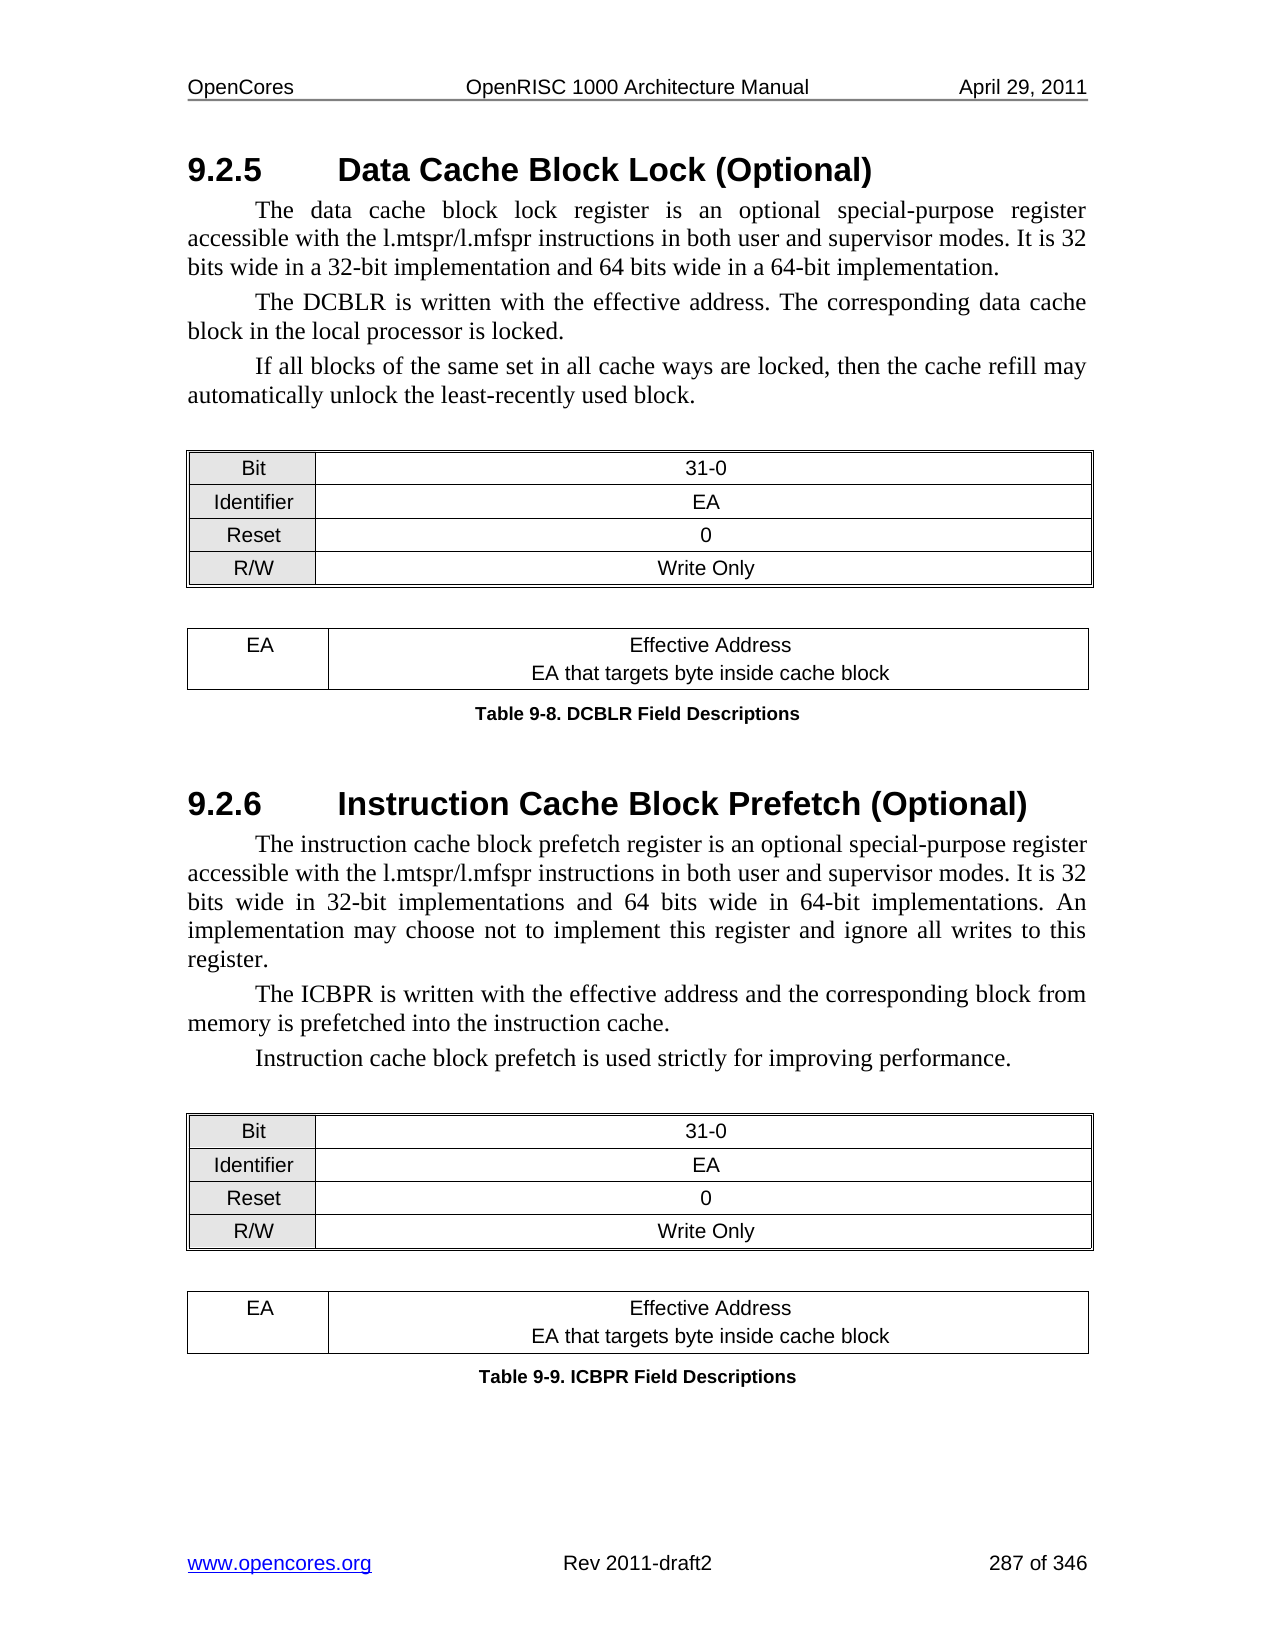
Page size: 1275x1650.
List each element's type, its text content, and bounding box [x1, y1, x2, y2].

table_cell 0 [316, 519, 1091, 551]
subtitle Instruction Cache Block Prefetch (Optional) [187, 784, 1087, 823]
text The ICBPR is written with the effective address and the corresponding block from memory is prefetched into the instruction cache. [187, 979, 1087, 1037]
table_cell Reset [190, 1182, 315, 1214]
subtitle Data Cache Block Lock (Optional) [187, 150, 1087, 188]
text The instruction cache block prefetch register is an optional special-purpose register accessible with the l.mtspr/l.mfspr instructions in both user and supervisor modes. It is 32 bits wide in 32-bit implementations and 64 bits wide in 64-bit implementations. An implementation may choose not to implement this register and ignore all writes to this register. [187, 829, 1087, 973]
table_cell EA [316, 1149, 1091, 1181]
table_cell Write Only [316, 1215, 1091, 1247]
table_header 31-0 [316, 453, 1091, 484]
table_header Bit [190, 453, 315, 484]
text If all blocks of the same set in all cache ways are locked, then the cache refill may automatically unlock the least-recently used block. [187, 351, 1087, 408]
text Table 9-9. ICBPR Field Descriptions [187, 1366, 1087, 1387]
table_cell 0 [316, 1182, 1091, 1214]
text Instruction cache block prefetch is used strictly for improving performance. [187, 1043, 1087, 1072]
table_cell Identifier [190, 1149, 315, 1181]
table_cell EA [316, 485, 1091, 518]
table_cell Reset [190, 519, 315, 551]
table_header Bit [190, 1116, 315, 1147]
table_header 31-0 [316, 1116, 1091, 1147]
text The data cache block lock register is an optional special-purpose register accessible with the l.mtspr/l.mfspr instructions in both user and supervisor modes. It is 32 bits wide in a 32-bit implementation and 64 bits wide in a 64-bit implementation. [187, 195, 1087, 281]
table_header EA [188, 1292, 328, 1352]
table_cell R/W [190, 1215, 315, 1247]
text The DCBLR is written with the effective address. The corresponding data cache block in the local processor is locked. [187, 287, 1087, 345]
text Table 9-8. DCBLR Field Descriptions [187, 703, 1087, 724]
table_header Effective Address EA that targets byte inside cache block [329, 1292, 1088, 1352]
table_header Effective Address EA that targets byte inside cache block [329, 629, 1088, 689]
table_cell Write Only [316, 552, 1091, 584]
table_cell R/W [190, 552, 315, 584]
table_header EA [188, 629, 328, 689]
table_cell Identifier [190, 485, 315, 518]
